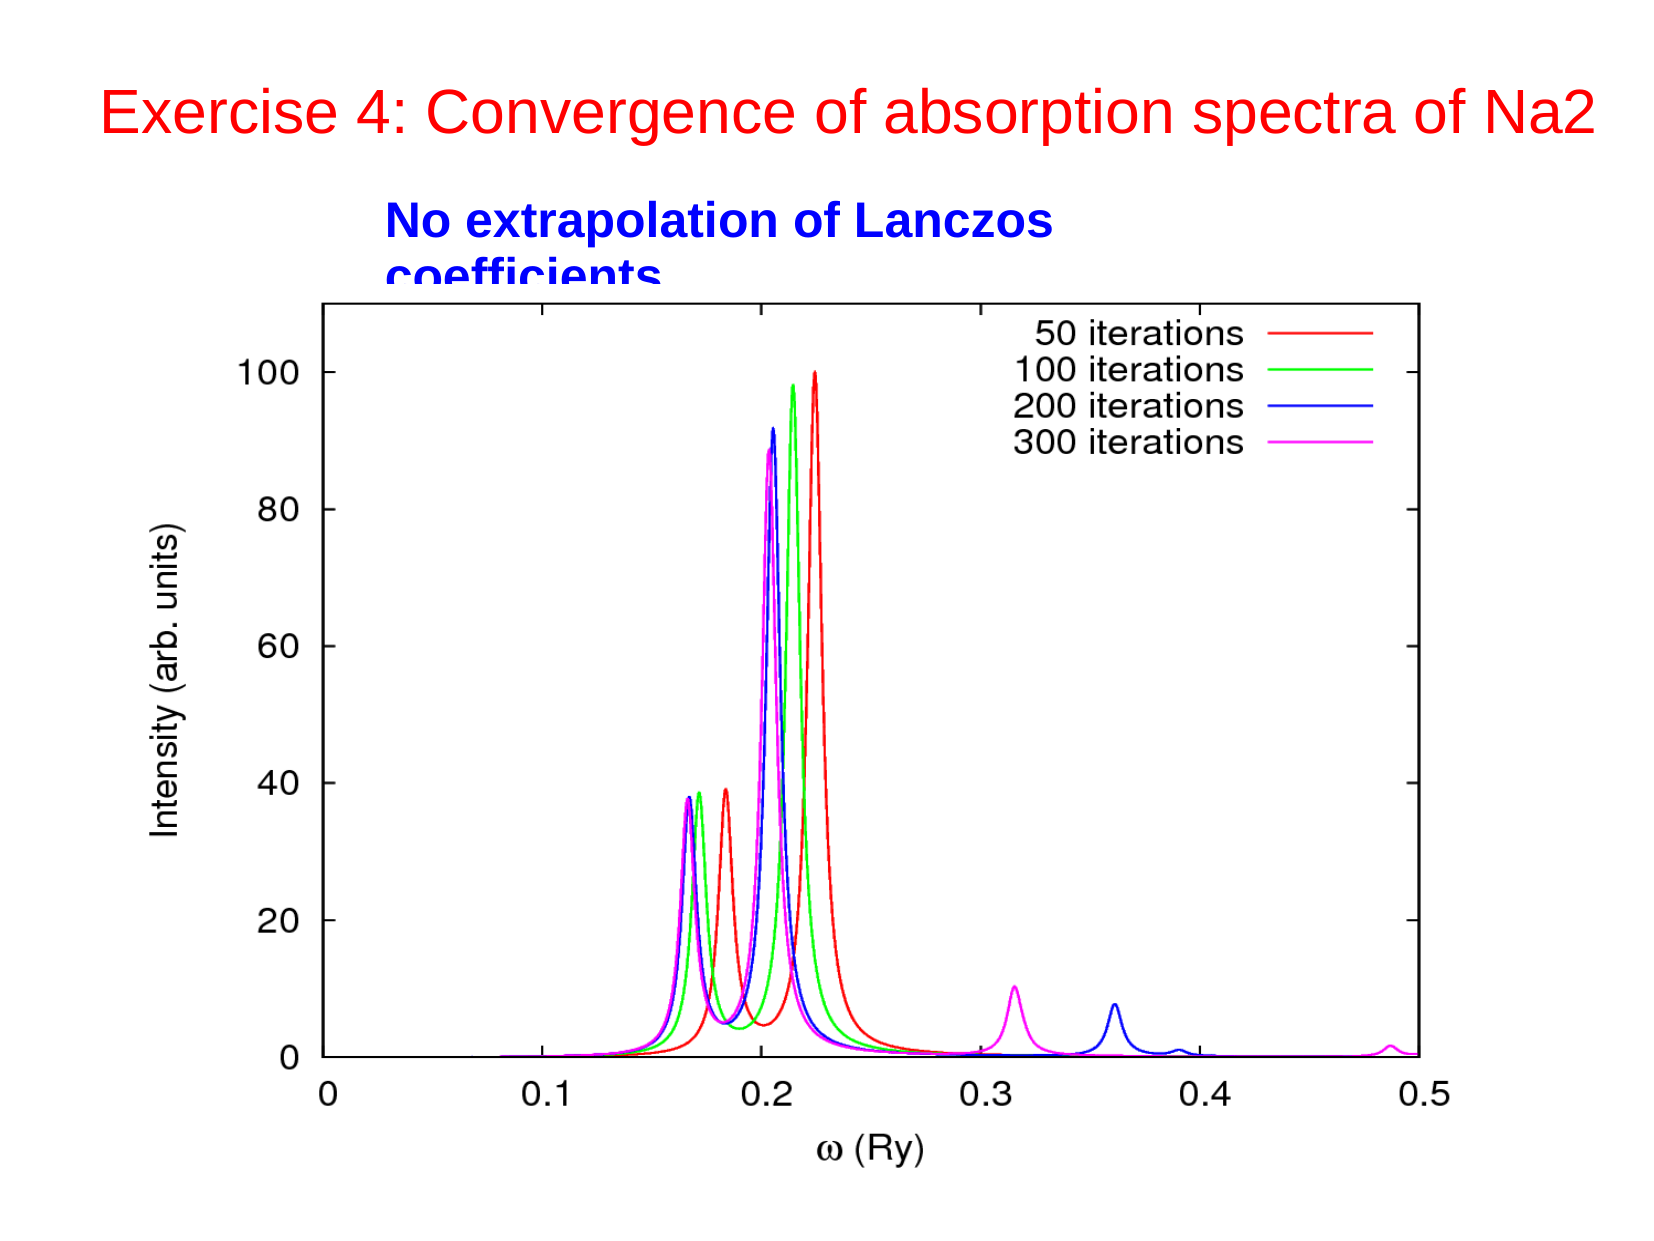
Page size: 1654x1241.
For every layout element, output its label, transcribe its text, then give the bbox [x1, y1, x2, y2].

picture [135, 284, 1456, 1171]
text_box Exercise 4: Convergence of absorption spectra of Na2 [4, 27, 1654, 196]
list No extrapolation of Lanczos coefficients [313, 192, 1341, 284]
